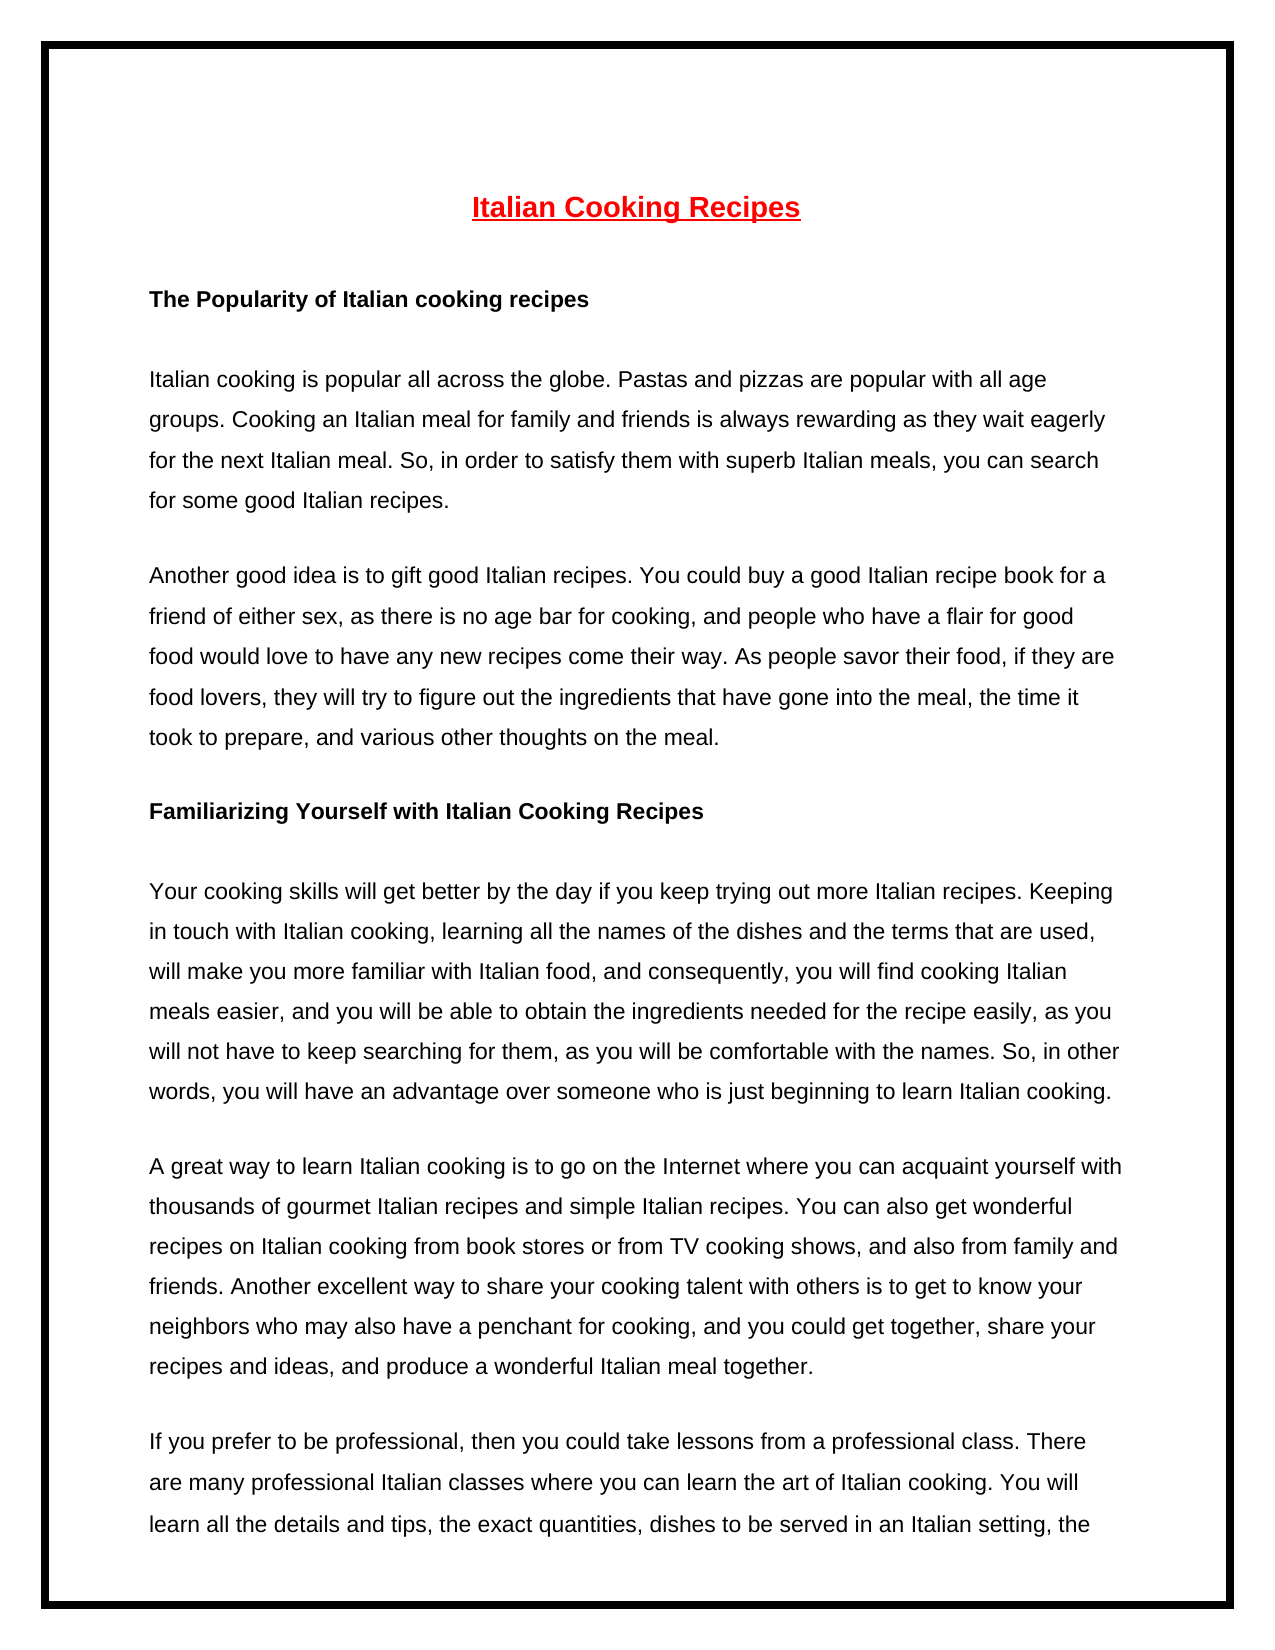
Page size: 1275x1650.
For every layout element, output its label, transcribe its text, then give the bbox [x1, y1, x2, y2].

text Italian cooking is popular all across the globe. Pastas and pizzas are popular with all age groups. Cooking an Italian meal for family and friends is always rewarding as they wait eagerly for the next Italian meal. So, in order to satisfy them with superb Italian meals, you can search for some good Italian recipes. [149, 366, 1107, 514]
text Italian Cooking Recipes [472, 190, 1124, 223]
text Another good idea is to gift good Italian recipes. You could buy a good Italian recipe book for a friend of either sex, as there is no age bar for cooking, and people who have a flair for good food would love to have any new recipes come their way. As people savor their food, if they are food lovers, they will try to figure out the ingredients that have gone into the meal, the time it took to prepare, and various other thoughts on the meal. [149, 562, 1118, 750]
text Familiarizing Yourself with Italian Cooking Recipes [149, 798, 1124, 825]
text A great way to learn Italian cooking is to go on the Internet where you can acquaint yourself with thousands of gourmet Italian recipes and simple Italian recipes. You can also get wonderful recipes on Italian cooking from book stores or from TV cooking shows, and also from family and friends. Another excellent way to share your cooking talent with others is to get to know your neighbors who may also have a penchant for cooking, and you could get together, share your recipes and ideas, and produce a wonderful Italian meal together. [149, 1153, 1124, 1379]
text The Popularity of Italian cooking recipes [149, 286, 1124, 312]
text If you prefer to be professional, then you could take lessons from a professional class. There are many professional Italian classes where you can learn the art of Italian cooking. You will learn all the details and tips, the exact quantities, dishes to be served in an Italian setting, the [149, 1428, 1093, 1537]
text Your cooking skills will get better by the day if you keep trying out more Italian recipes. Keeping in touch with Italian cooking, learning all the names of the dishes and the terms that are used, will make you more familiar with Italian food, and consequently, you will find cooking Italian meals easier, and you will be able to obtain the ingredients needed for the recipe easily, as you will not have to keep searching for them, as you will be comfortable with the names. So, in other words, you will have an advantage over someone who is just beginning to learn Italian cooking. [149, 878, 1122, 1104]
